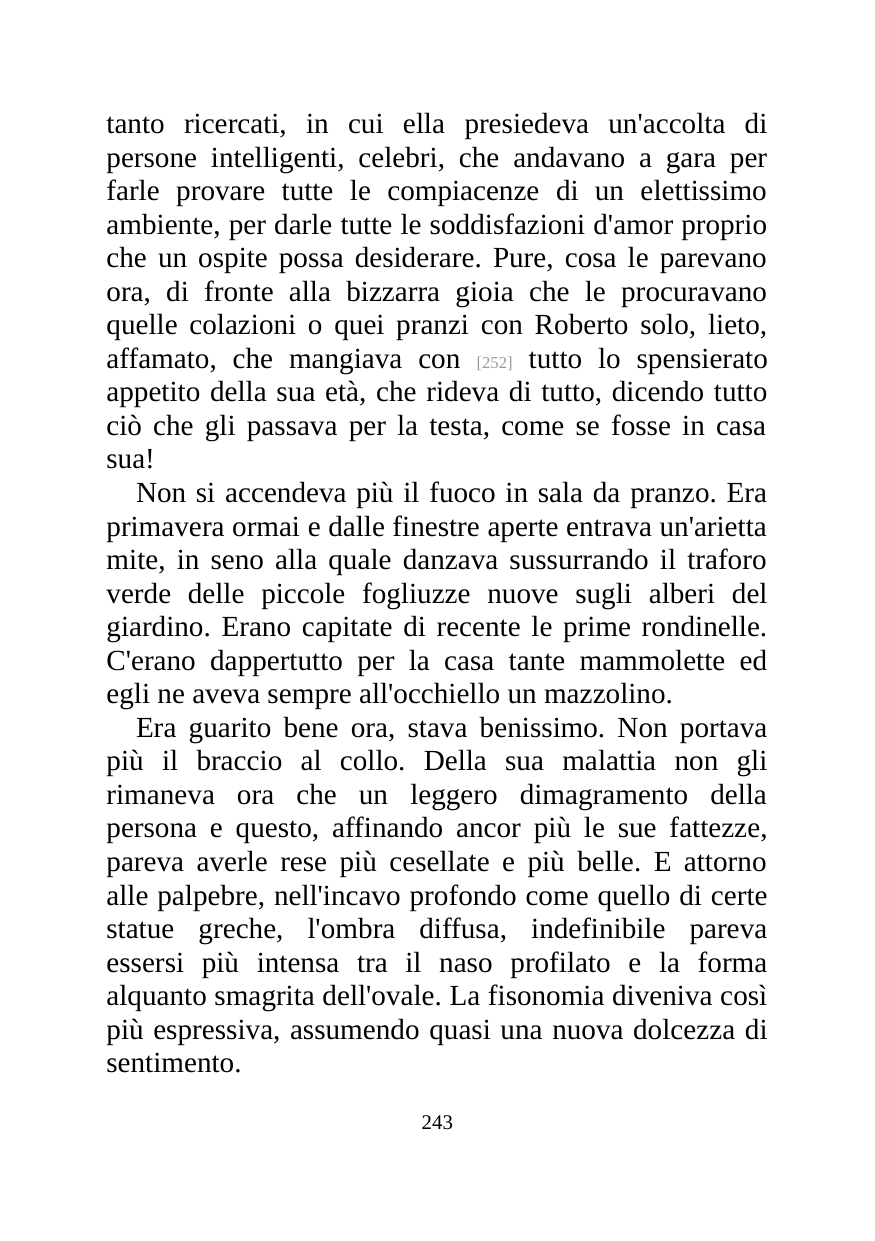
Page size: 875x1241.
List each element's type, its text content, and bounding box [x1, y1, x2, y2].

text Era guarito bene ora, stava benissimo. Non portava più il braccio al collo. Della sua malattia non gli rimaneva ora che un leggero dimagramento della persona e questo, affinando ancor più le sue fattezze, pareva averle rese più cesellate e più belle. E attorno alle palpebre, nell'incavo profondo come quello di certe statue greche, l'ombra diffusa, indefinibile pareva essersi più intensa tra il naso profilato e la forma alquanto smagrita dell'ovale. La fisonomia diveniva così più espressiva, assumendo quasi una nuova dolcezza di sentimento. [106, 710, 768, 1079]
text tanto ricercati, in cui ella presiedeva un'accolta di persone intelligenti, celebri, che andavano a gara per farle provare tutte le compiacenze di un elettissimo ambiente, per darle tutte le soddisfazioni d'amor proprio che un ospite possa desiderare. Pure, cosa le parevano ora, di fronte alla bizzarra gioia che le procuravano quelle colazioni o quei pranzi con Roberto solo, lieto, affamato, che mangiava con [252] tutto lo spensierato appetito della sua età, che rideva di tutto, dicendo tutto ciò che gli passava per la testa, come se fosse in casa sua! [106, 106, 768, 475]
text Non si accendeva più il fuoco in sala da pranzo. Era primavera ormai e dalle finestre aperte entrava un'arietta mite, in seno alla quale danzava sussurrando il traforo verde delle piccole fogliuzze nuove sugli alberi del giardino. Erano capitate di recente le prime rondinelle. C'erano dappertutto per la casa tante mammolette ed egli ne aveva sempre all'occhiello un mazzolino. [106, 475, 768, 710]
